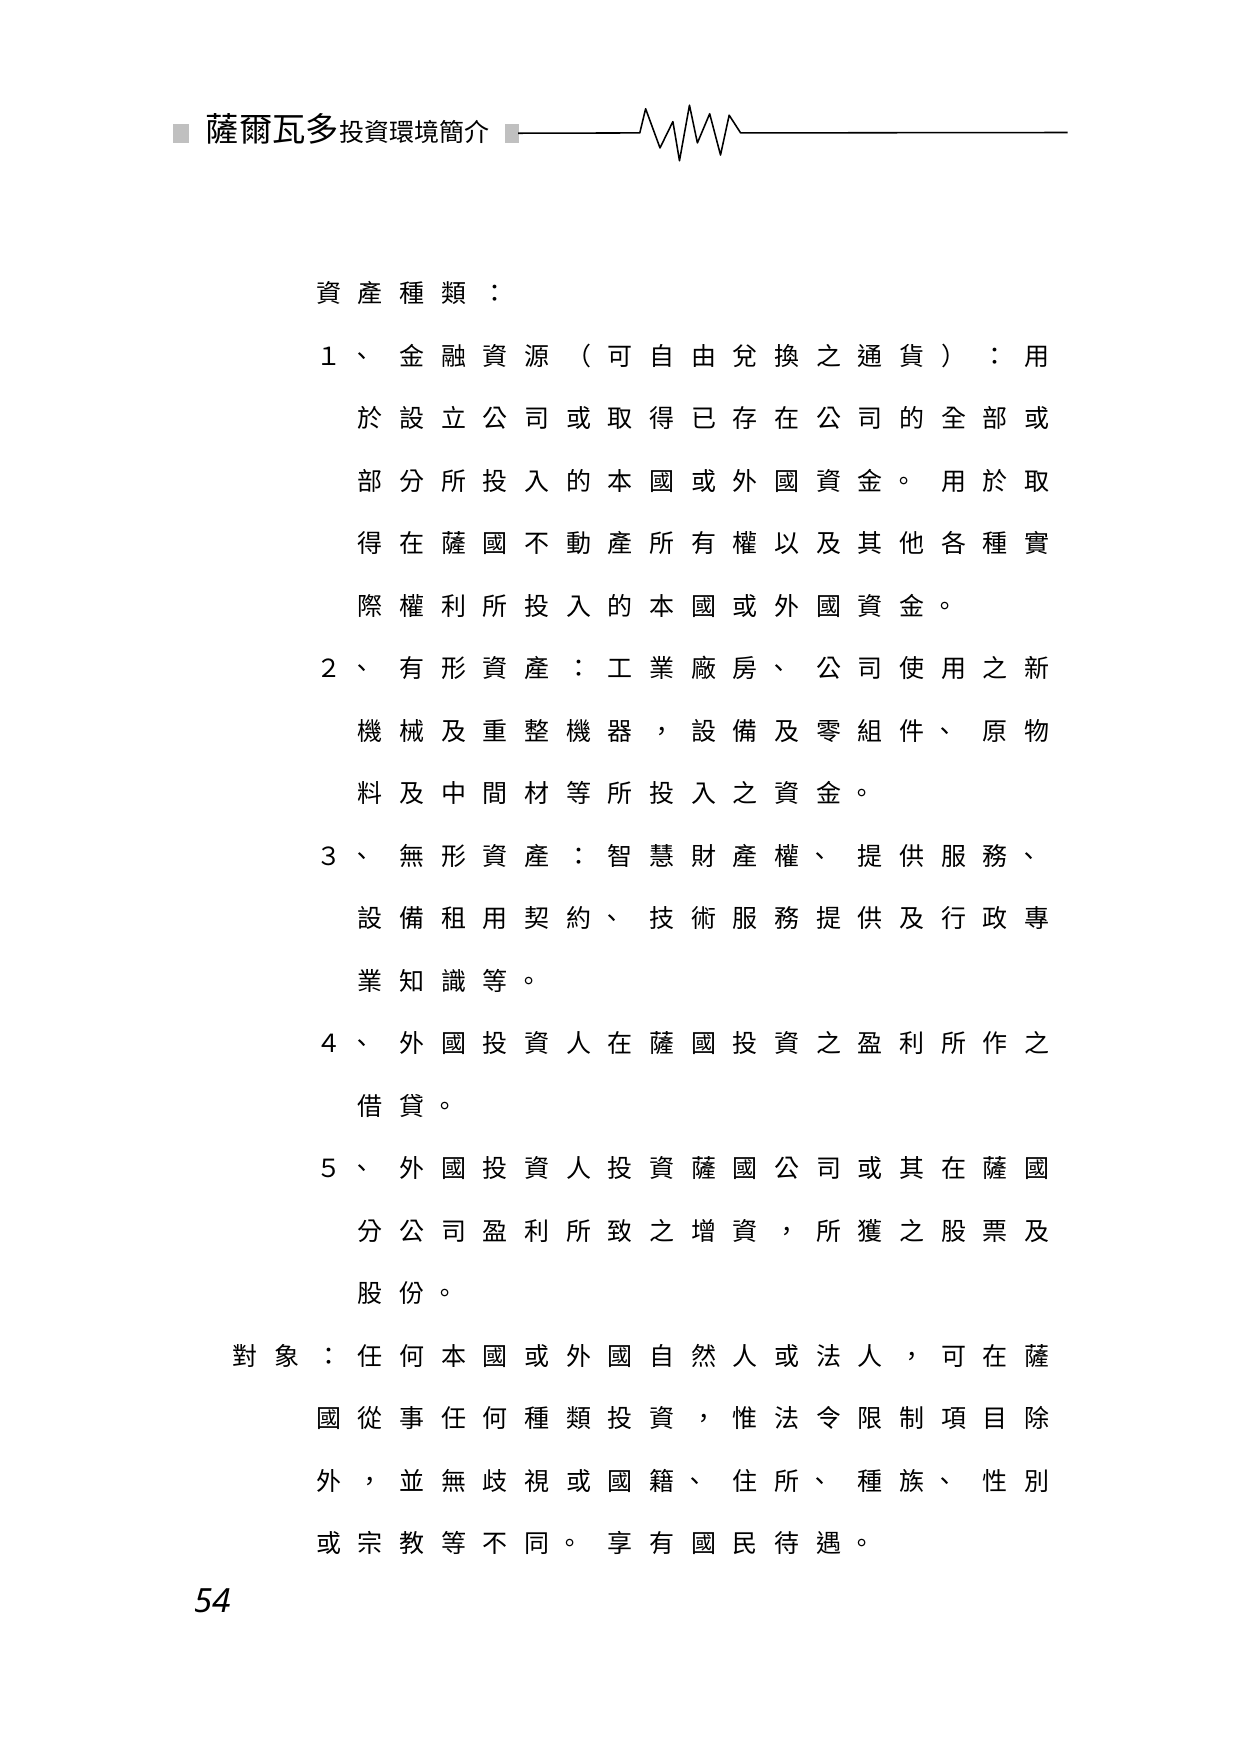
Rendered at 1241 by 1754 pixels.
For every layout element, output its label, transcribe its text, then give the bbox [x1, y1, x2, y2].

text １、金融資源（可自由兌換之通貨）：用於設立公司或取得已存在公司的全部或部分所投入的本國或外國資金。用於取得在薩國不動產所有權以及其他各種實際權利所投入的本國或外國資金。 [281, 313, 1058, 625]
text 資產種類： [281, 250, 1058, 313]
text ２、有形資產：工業廠房、公司使用之新機械及重整機器，設備及零組件、原物料及中間材等所投入之資金。 [281, 625, 1058, 813]
text ４、外國投資人在薩國投資之盈利所作之借貸。 [281, 1000, 1058, 1125]
text 對象：任何本國或外國自然人或法人，可在薩國從事任何種類投資，惟法令限制項目除外，並無歧視或國籍、住所、種族、性別或宗教等不同。享有國民待遇。 [207, 1313, 1058, 1563]
text ５、外國投資人投資薩國公司或其在薩國分公司盈利所致之增資，所獲之股票及股份。 [281, 1125, 1058, 1313]
text ３、無形資產：智慧財產權、提供服務、設備租用契約、技術服務提供及行政專業知識等。 [281, 813, 1058, 1000]
